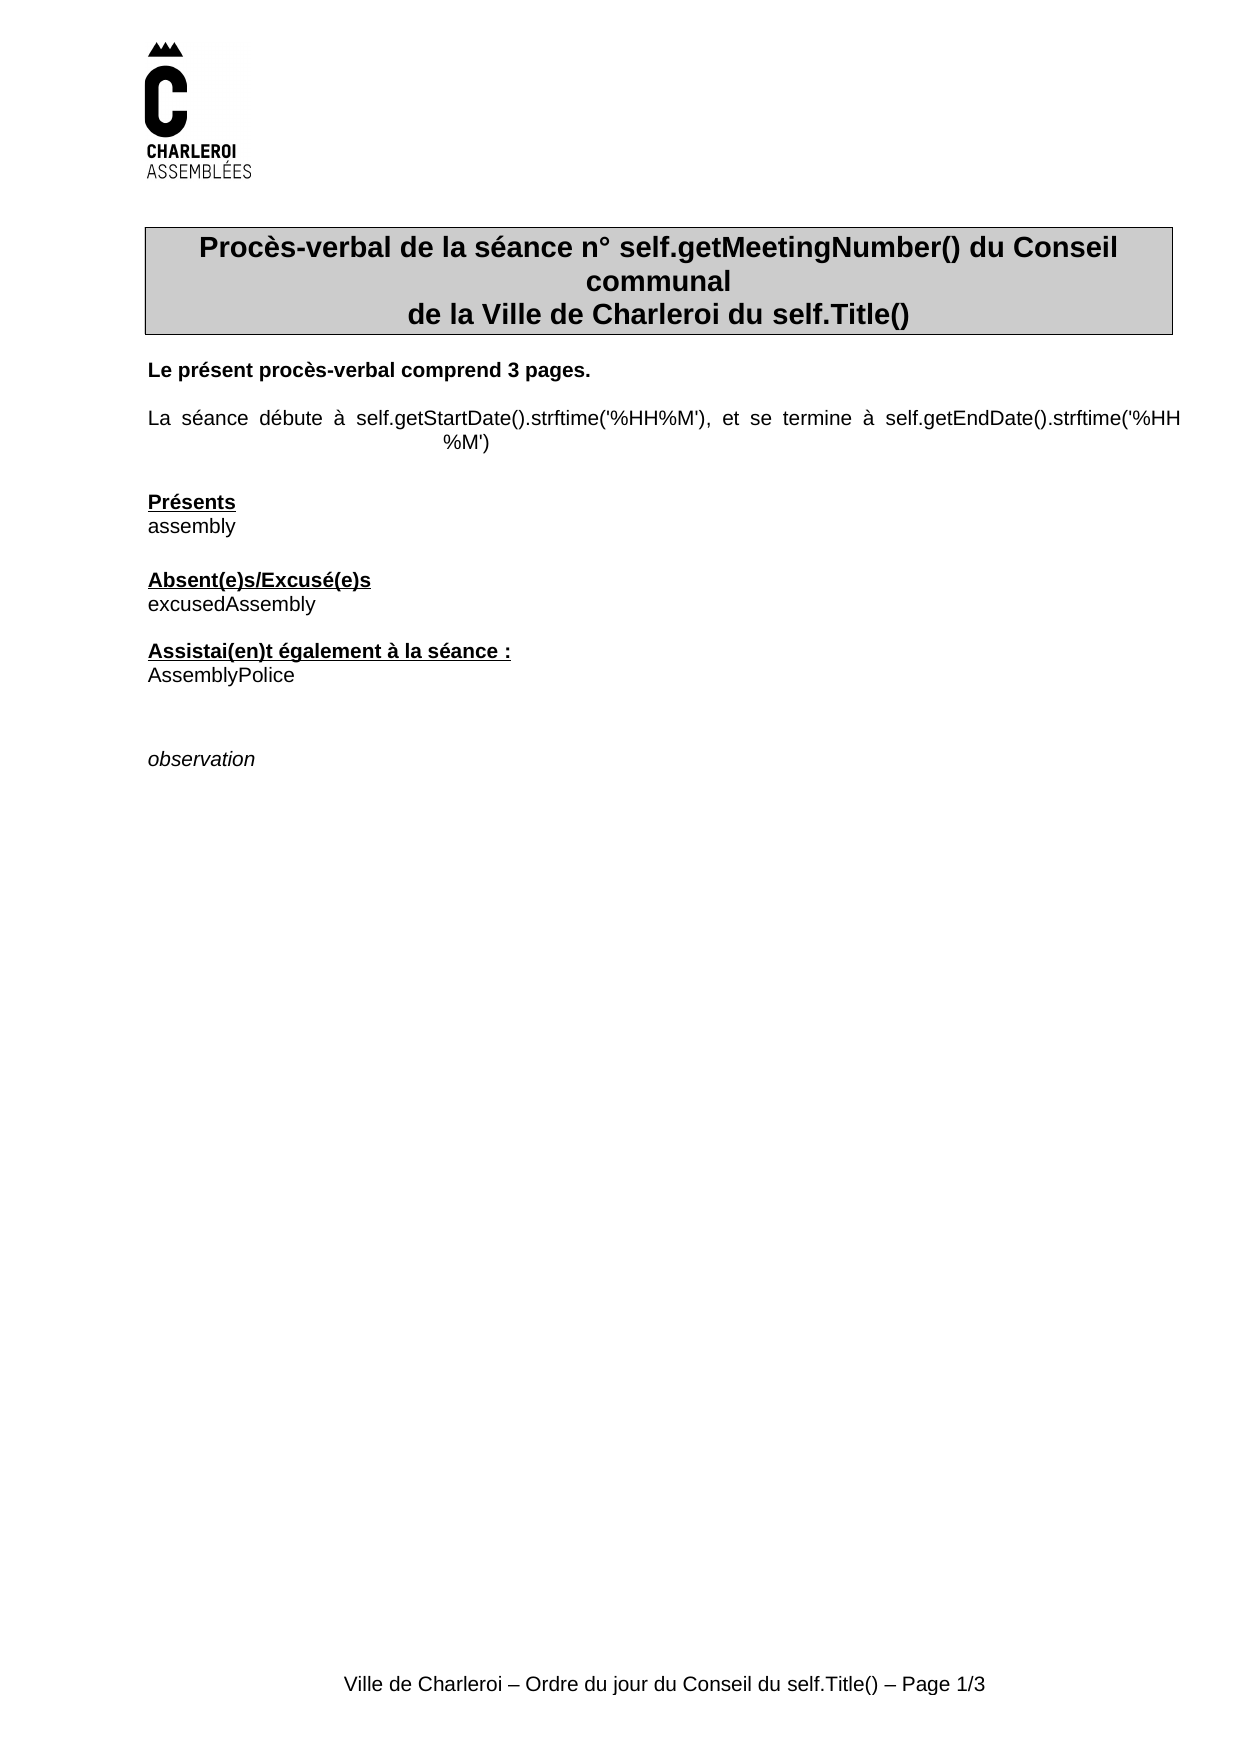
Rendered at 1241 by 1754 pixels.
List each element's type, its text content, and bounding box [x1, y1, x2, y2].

text Procès-verbal de la séance n° self.getMeetingNumber() du Conseil communal de la Ville de Charleroi du self.Title() [146, 228, 1172, 334]
text Présents [148, 489, 1181, 513]
text AssemblyPolice [148, 663, 1181, 687]
text Assistai(en)t également à la séance : [148, 639, 1181, 663]
text observation [148, 747, 1181, 771]
text excusedAssembly [148, 591, 1181, 615]
picture [144, 42, 251, 182]
text Le présent procès-verbal comprend 3 pages. [148, 358, 1181, 382]
text assembly [148, 513, 1181, 537]
text La séance débute à self.getStartDate().strftime('%HH%M'), et se termine à self.getEndDate().strftime('%HH%M') [148, 406, 1181, 454]
text Absent(e)s/Excusé(e)s [148, 567, 1181, 591]
